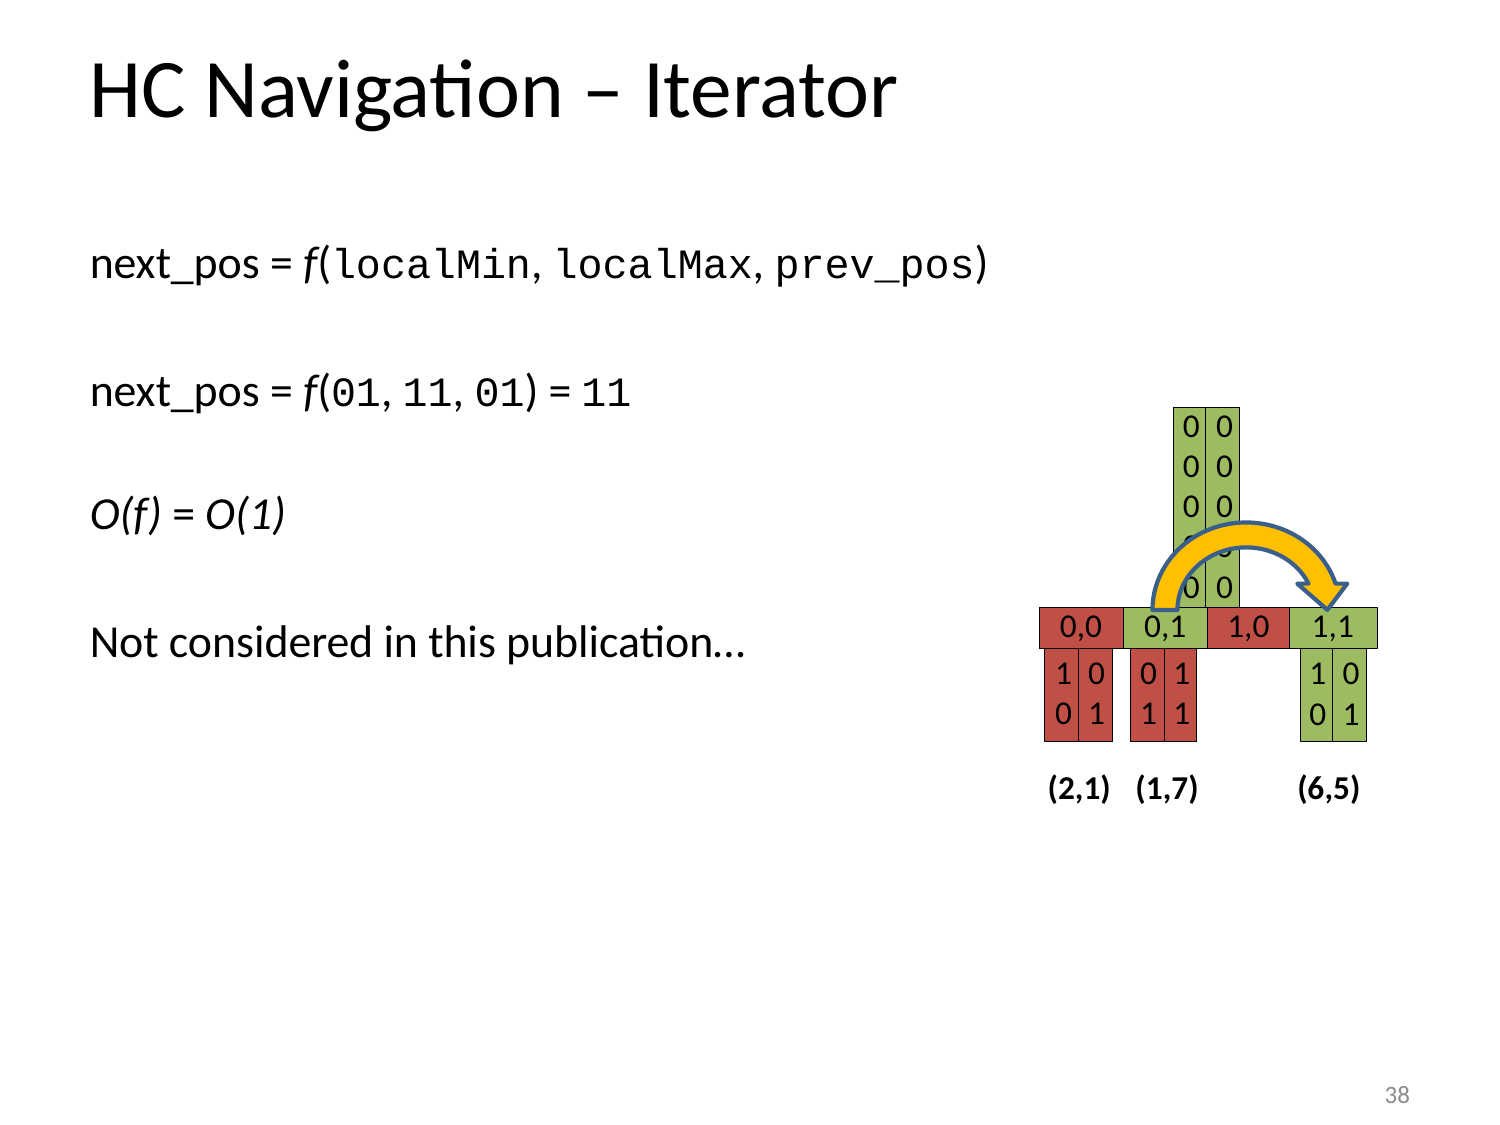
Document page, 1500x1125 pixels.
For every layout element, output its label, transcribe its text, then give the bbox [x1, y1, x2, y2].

text_box [1152, 522, 1348, 610]
text_box [1074, 1079, 1425, 1107]
text_box next_pos = f(localMin, localMax, prev_pos) next_pos = f(01, 11, 01) = 11 O(f) = O(1) Not considered in this publication… [75, 224, 1425, 1038]
text_box HC Navigation – Iterator [75, 12, 1425, 155]
picture [1035, 399, 1380, 813]
